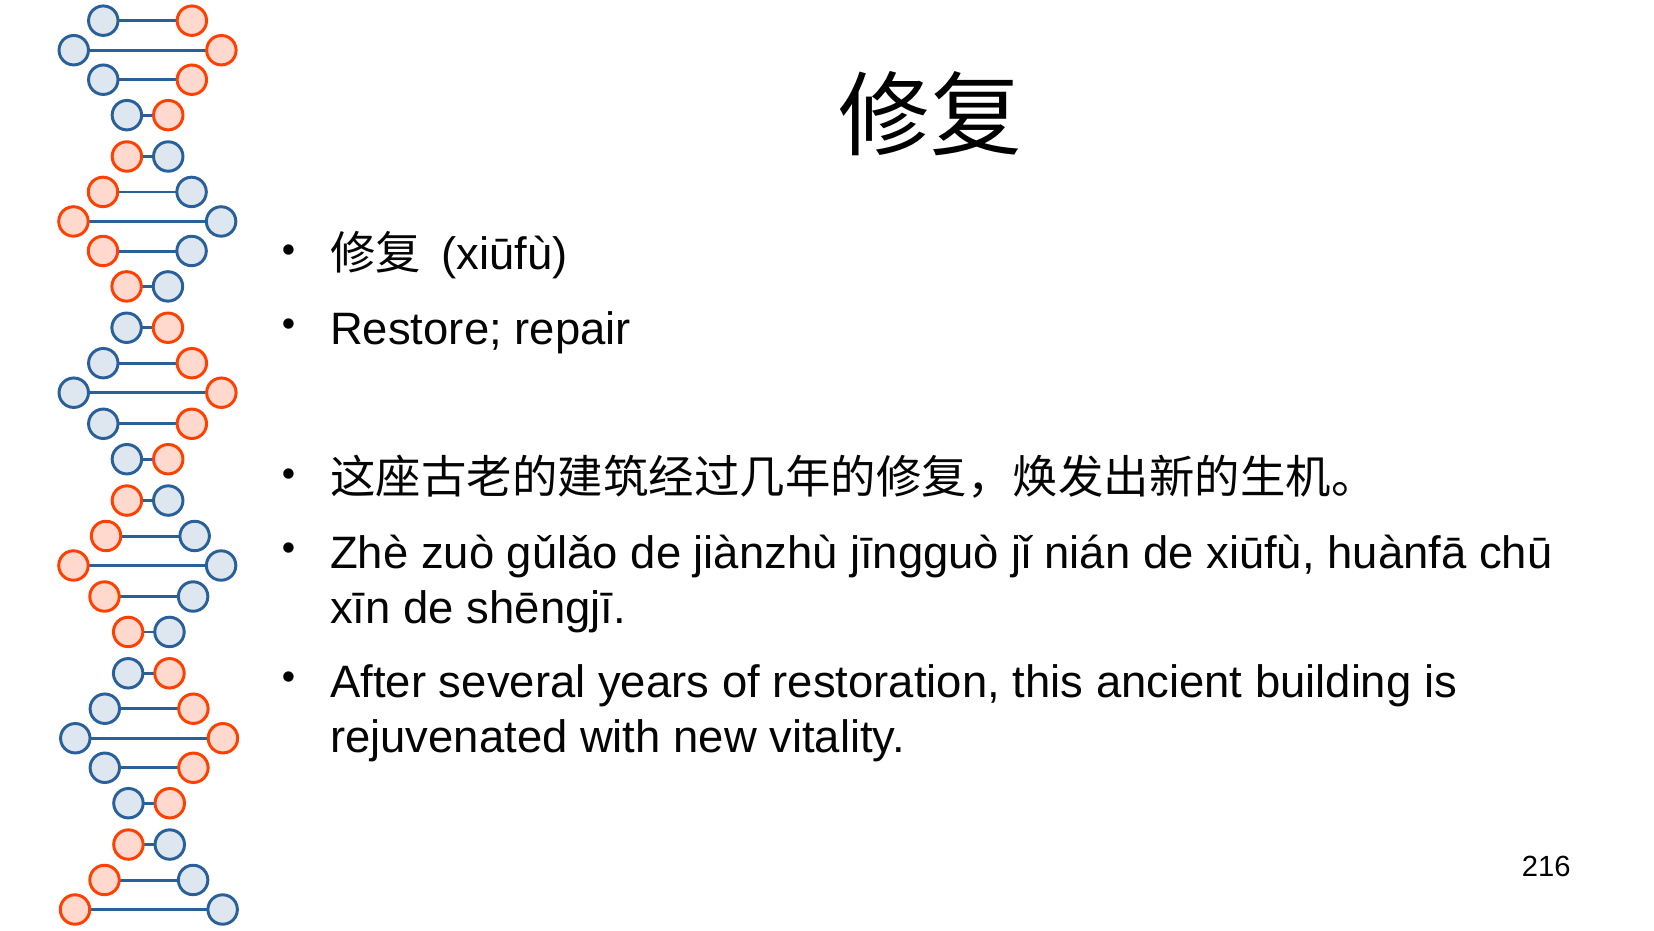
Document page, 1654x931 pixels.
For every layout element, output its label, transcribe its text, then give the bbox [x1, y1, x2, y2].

list 修复 (xiūfù) Restore; repair 这座古老的建筑经过几年的修复，焕发出新的生机。 Zhè zuò gǔlǎo de jiànzhù jīngguò jǐ nián de xiūfù, huànfā chū xīn de shēngjī. After several years of restoration, this ancient building is rejuvenated with new vitality. [265, 224, 1595, 764]
title 修复 [265, 35, 1595, 189]
